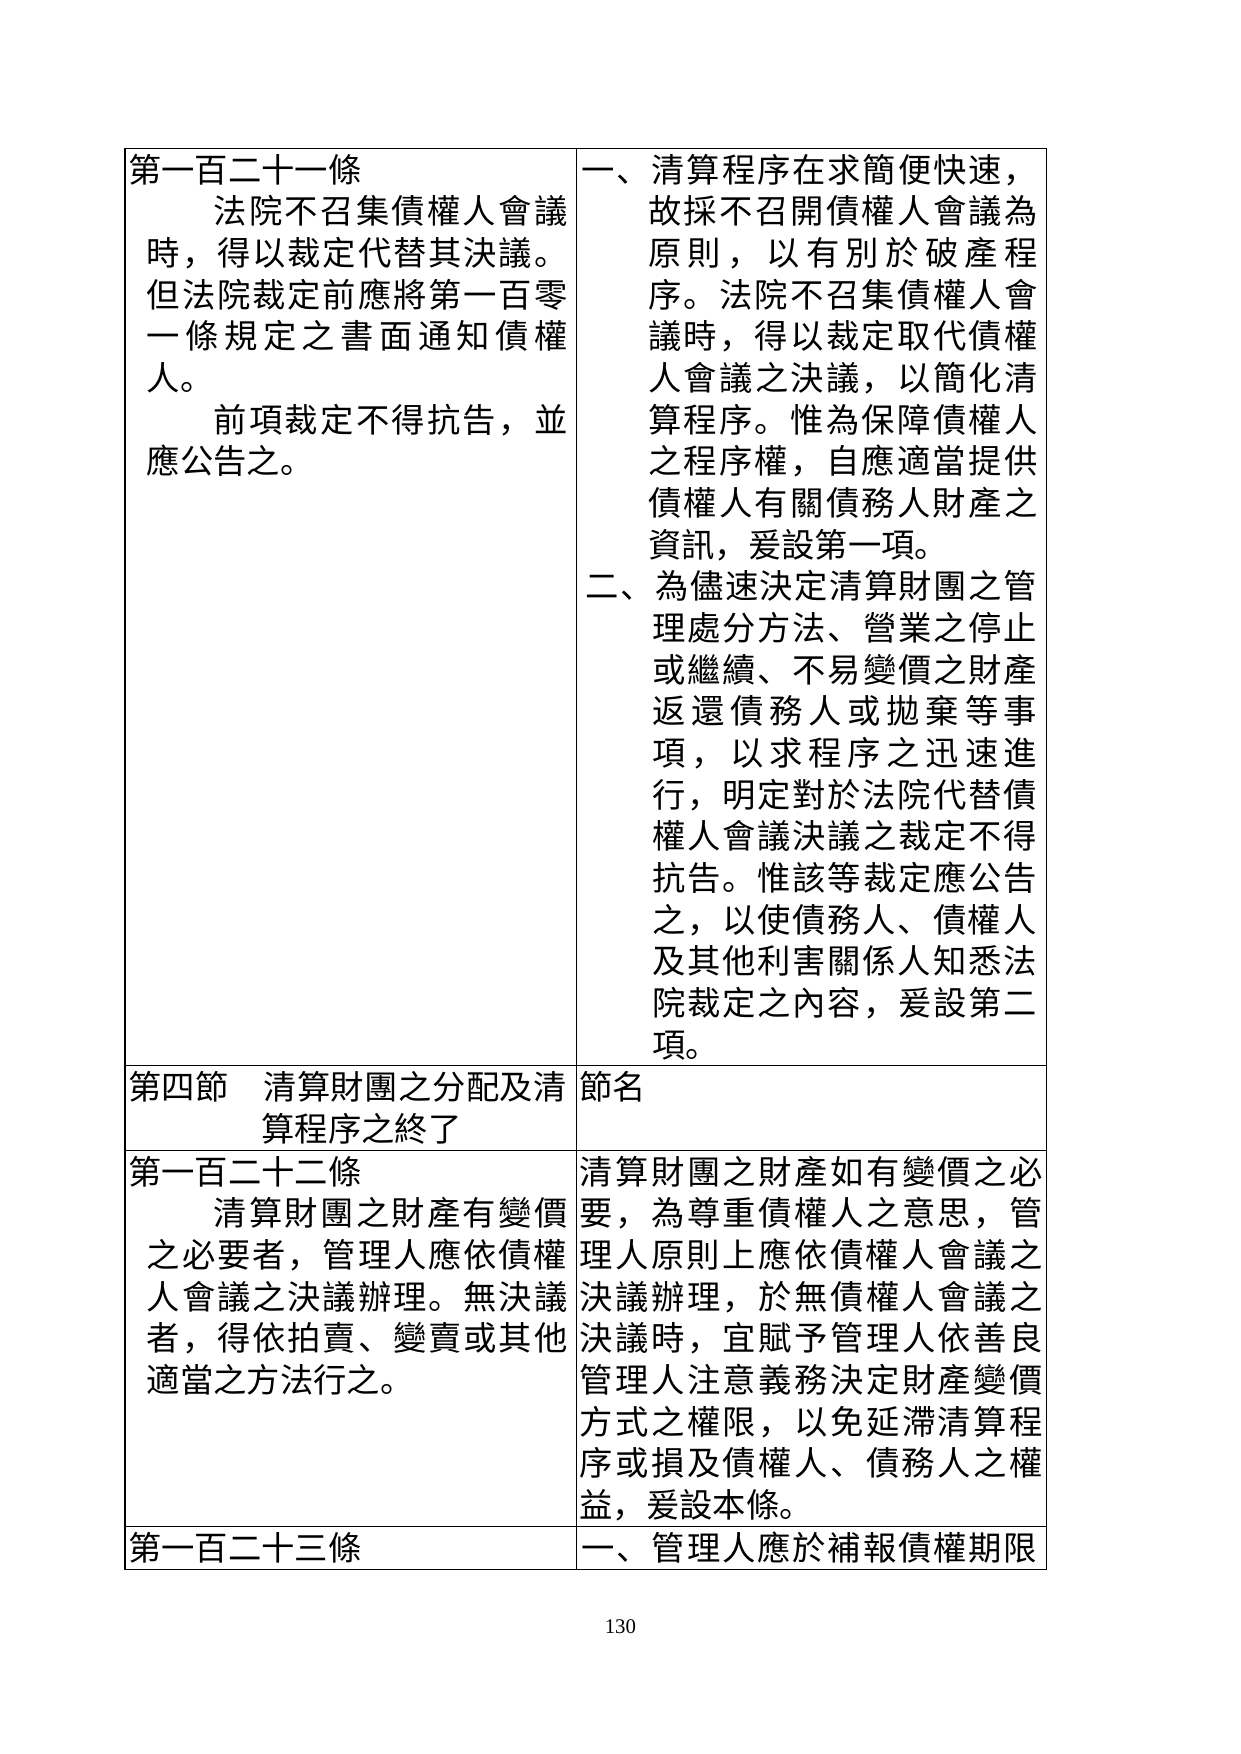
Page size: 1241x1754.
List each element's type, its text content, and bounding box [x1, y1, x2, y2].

table_cell 第四節 清算財團之分配及清算程序之終了 [126, 1066, 576, 1150]
table_cell 一、清算程序在求簡便快速，故採不召開債權人會議為原則，以有別於破產程序。法院不召集債權人會議時，得以裁定取代債權人會議之決議，以簡化清算程序。惟為保障債權人之程序權，自應適當提供債權人有關債務人財產之資訊，爰設第一項。 二、為儘速決定清算財團之管理處分方法、營業之停止或繼續、不易變價之財產返還債務人或拋棄等事項，以求程序之迅速進行，明定對於法院代替債權人會議決議之裁定不得抗告。惟該等裁定應公告之，以使債務人、債權人及其他利害關係人知悉法院裁定之內容，爰設第二項。 [577, 149, 1046, 1065]
table_cell 清算財團之財產如有變價之必要，為尊重債權人之意思，管理人原則上應依債權人會議之決議辦理，於無債權人會議之決議時，宜賦予管理人依善良管理人注意義務決定財產變價方式之權限，以免延滯清算程序或損及債權人、債務人之權益，爰設本條。 [577, 1151, 1046, 1526]
table_cell 第一百二十三條 [126, 1527, 576, 1568]
table_cell 第一百二十一條 法院不召集債權人會議時，得以裁定代替其決議。但法院裁定前應將第一百零一條規定之書面通知債權人。 前項裁定不得抗告，並應公告之。 [126, 149, 576, 1065]
table_cell 節名 [577, 1066, 1046, 1150]
table_cell 第一百二十二條 清算財團之財產有變價之必要者，管理人應依債權人會議之決議辦理。無決議者，得依拍賣、變賣或其他適當之方法行之。 [126, 1151, 576, 1526]
table_cell 一、管理人應於補報債權期限 [577, 1527, 1046, 1568]
